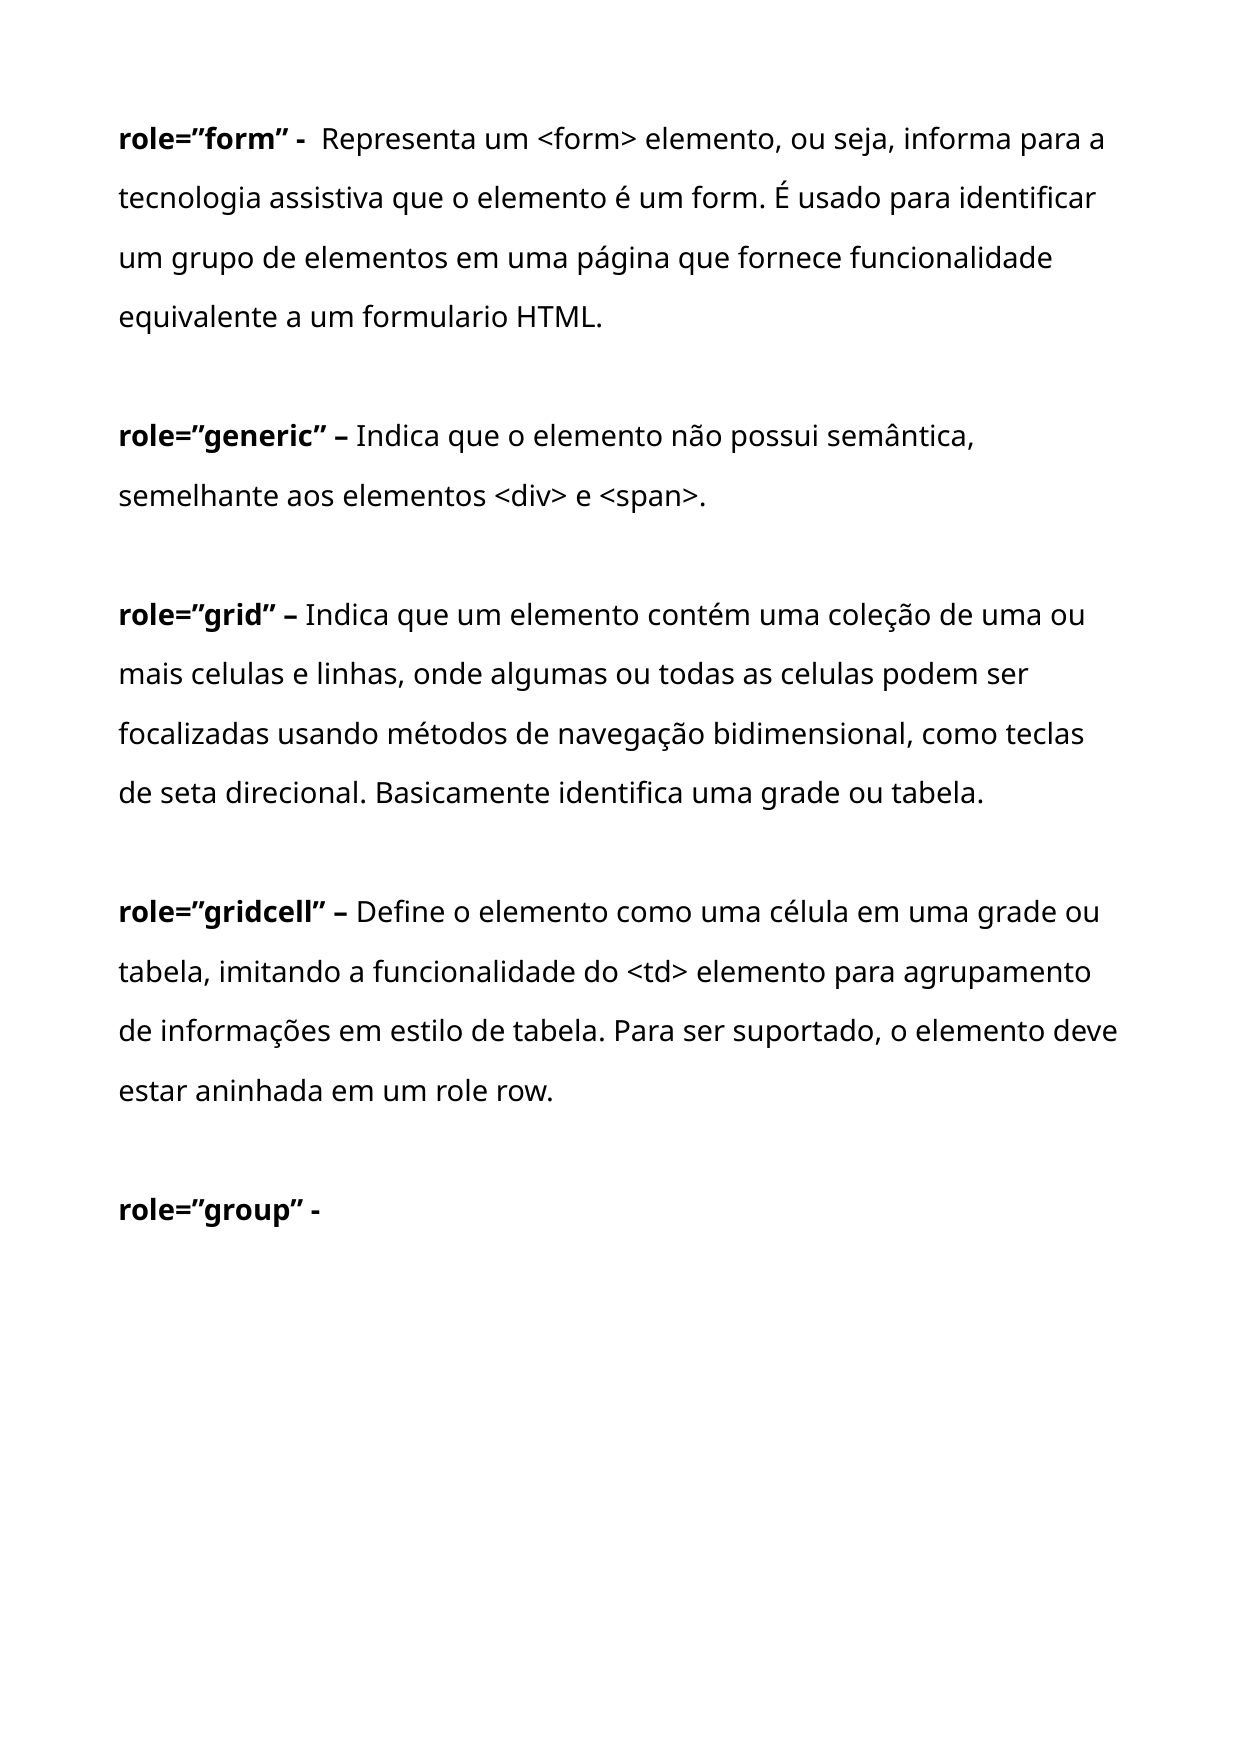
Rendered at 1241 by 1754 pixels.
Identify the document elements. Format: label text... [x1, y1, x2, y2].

text role=”form” - Representa um <form> elemento, ou seja, informa para a tecnologia assistiva que o elemento é um form. É usado para identificar um grupo de elementos em uma página que fornece funcionalidade equivalente a um formulario HTML. [118, 118, 1122, 336]
text role=”group” - [118, 1189, 1122, 1228]
text role=”gridcell” – Define o elemento como uma célula em uma grade ou tabela, imitando a funcionalidade do <td> elemento para agrupamento de informações em estilo de tabela. Para ser suportado, o elemento deve estar aninhada em um role row. [118, 891, 1122, 1109]
text role=”generic” – Indica que o elemento não possui semântica, semelhante aos elementos <div> e <span>. [118, 416, 1122, 515]
text role=”grid” – Indica que um elemento contém uma coleção de uma ou mais celulas e linhas, onde algumas ou todas as celulas podem ser focalizadas usando métodos de navegação bidimensional, como teclas de seta direcional. Basicamente identifica uma grade ou tabela. [118, 594, 1122, 812]
